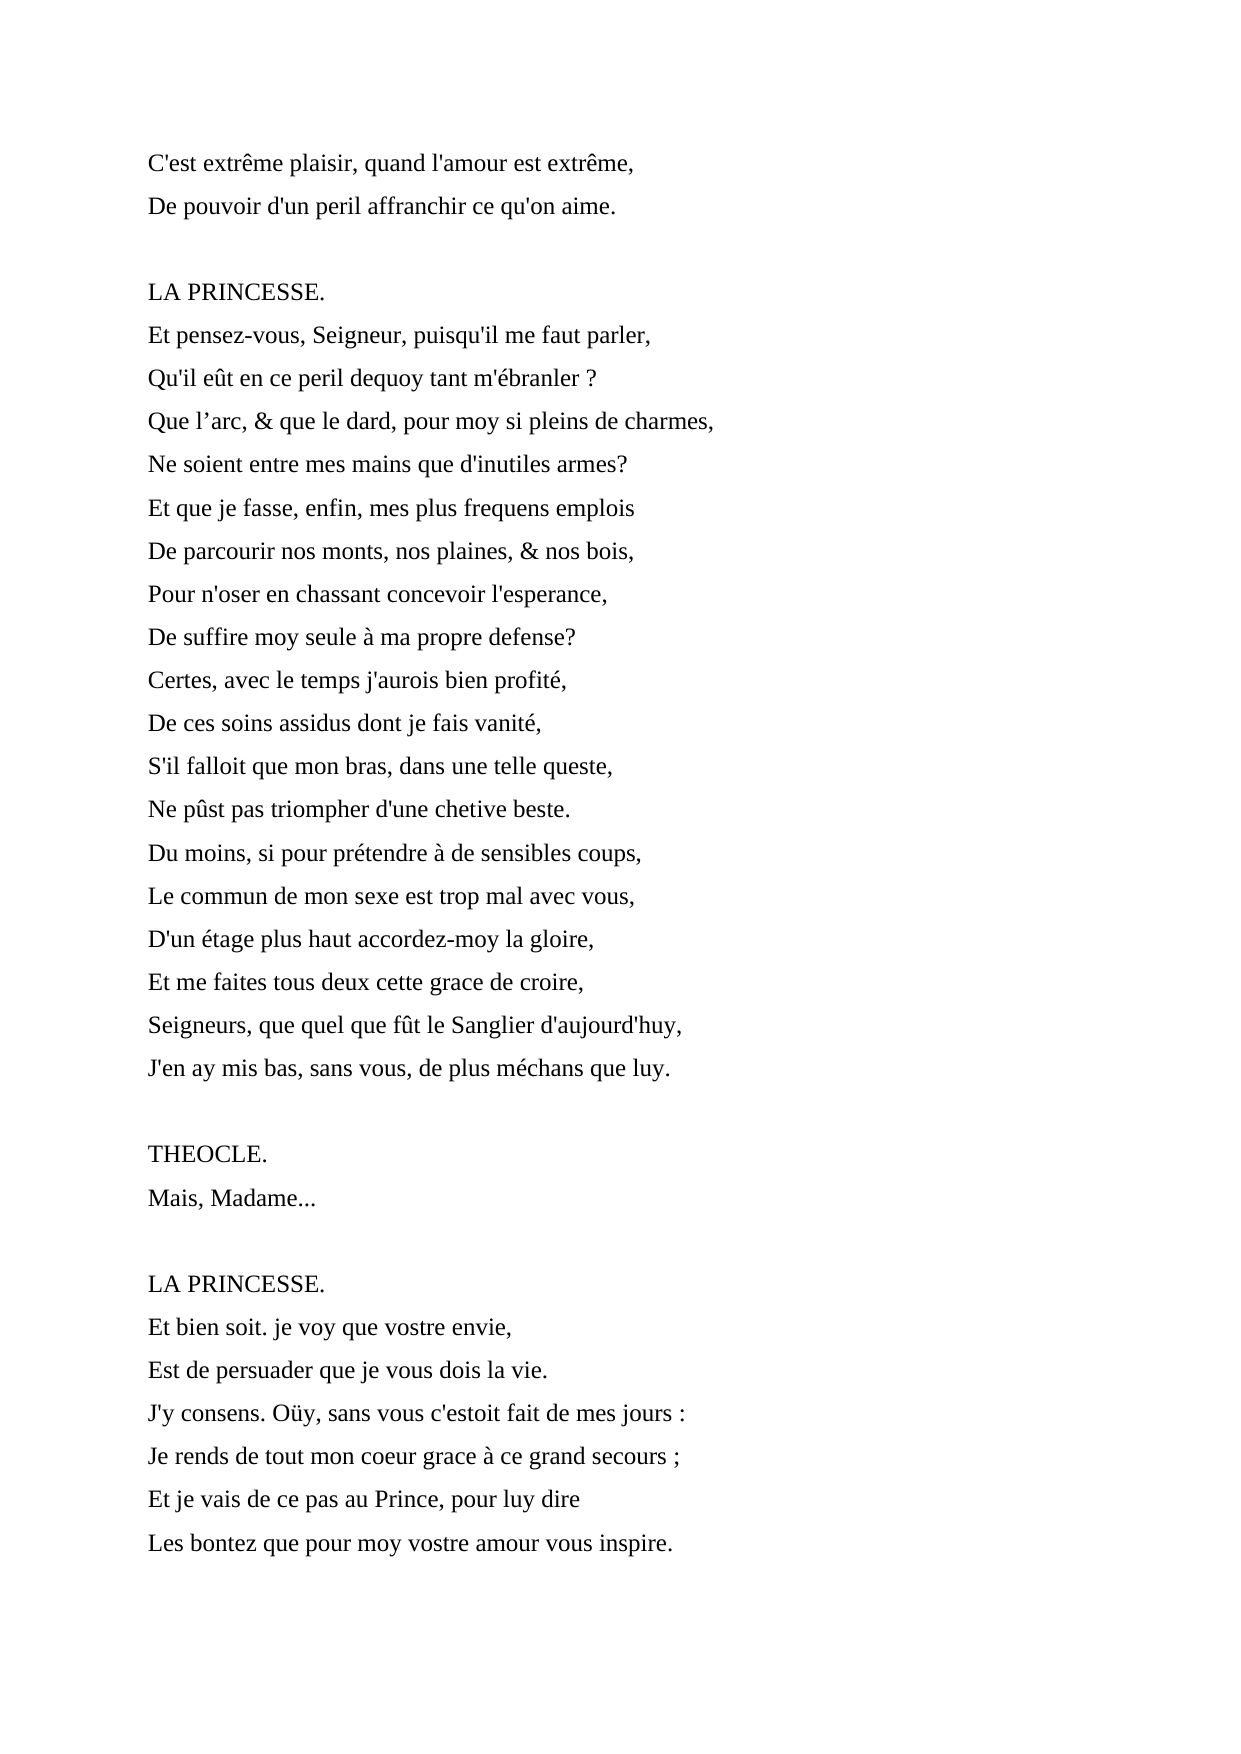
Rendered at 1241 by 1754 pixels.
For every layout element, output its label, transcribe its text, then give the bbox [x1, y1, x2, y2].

text Je rends de tout mon coeur grace à ce grand secours ; [148, 1441, 1093, 1470]
text Pour n'oser en chassant concevoir l'esperance, [148, 579, 1093, 608]
text Le commun de mon sexe est trop mal avec vous, [148, 881, 1093, 909]
text De ces soins assidus dont je fais vanité, [148, 708, 1093, 737]
text Mais, Madame... [148, 1183, 1093, 1211]
text Seigneurs, que quel que fût le Sanglier d'aujourd'huy, [148, 1010, 1093, 1039]
text Est de persuader que je vous dois la vie. [148, 1355, 1093, 1384]
text S'il falloit que mon bras, dans une telle queste, [148, 751, 1093, 780]
text THEOCLE. [148, 1139, 1093, 1168]
text Et bien soit. je voy que vostre envie, [148, 1312, 1093, 1341]
text D'un étage plus haut accordez-moy la gloire, [148, 924, 1093, 953]
text J'y consens. Oüy, sans vous c'estoit fait de mes jours : [148, 1398, 1093, 1427]
text Certes, avec le temps j'aurois bien profité, [148, 665, 1093, 694]
text De pouvoir d'un peril affranchir ce qu'on aime. [148, 191, 1093, 219]
text Ne soient entre mes mains que d'inutiles armes? [148, 449, 1093, 478]
text Du moins, si pour prétendre à de sensibles coups, [148, 838, 1093, 866]
text Que l’arc, & que le dard, pour moy si pleins de charmes, [148, 406, 1093, 435]
text Et pensez-vous, Seigneur, puisqu'il me faut parler, [148, 320, 1093, 349]
text C'est extrême plaisir, quand l'amour est extrême, [148, 148, 1093, 176]
text Et que je fasse, enfin, mes plus frequens emplois [148, 493, 1093, 521]
text Qu'il eût en ce peril dequoy tant m'ébranler ? [148, 363, 1093, 392]
text Les bontez que pour moy vostre amour vous inspire. [148, 1528, 1093, 1556]
text Et me faites tous deux cette grace de croire, [148, 967, 1093, 996]
text De suffire moy seule à ma propre defense? [148, 622, 1093, 651]
text Et je vais de ce pas au Prince, pour luy dire [148, 1484, 1093, 1513]
text LA PRINCESSE. [148, 1269, 1093, 1298]
text J'en ay mis bas, sans vous, de plus méchans que luy. [148, 1053, 1093, 1082]
text Ne pûst pas triompher d'une chetive beste. [148, 794, 1093, 823]
text De parcourir nos monts, nos plaines, & nos bois, [148, 536, 1093, 564]
text LA PRINCESSE. [148, 277, 1093, 306]
